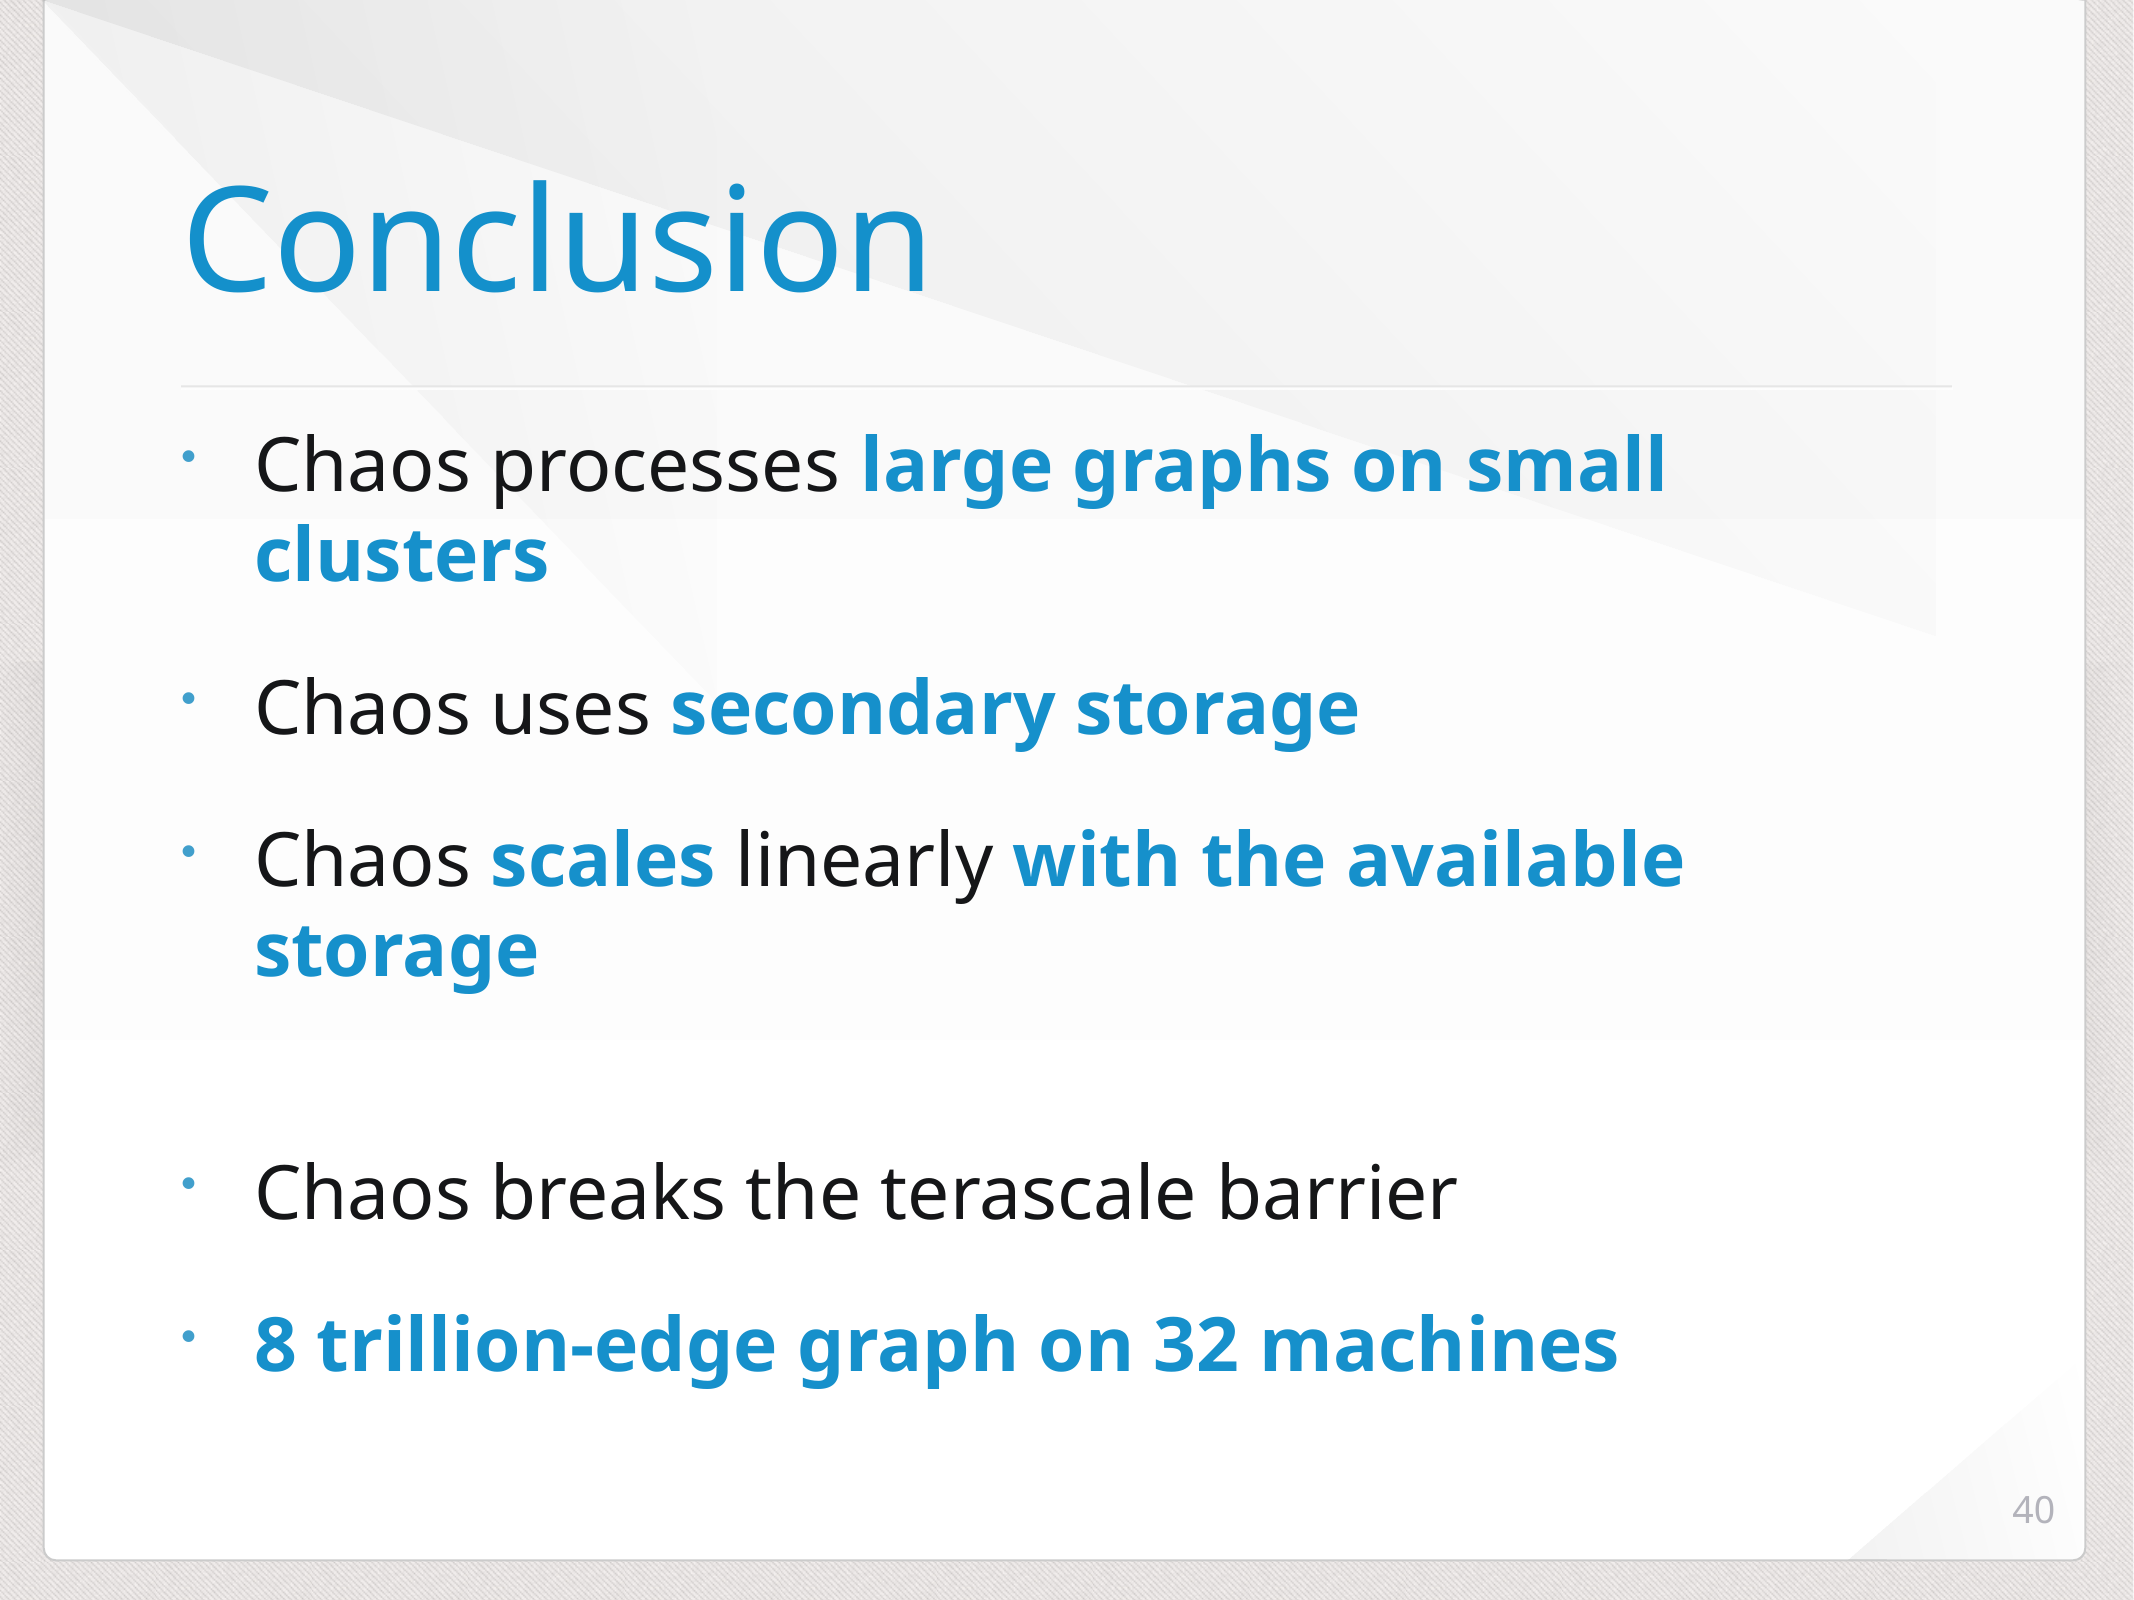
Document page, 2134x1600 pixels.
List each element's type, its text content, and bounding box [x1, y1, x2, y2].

title Conclusion [181, 145, 1953, 355]
slide_number [1909, 1476, 2071, 1548]
picture [0, 0, 2134, 1600]
list Chaos processes large graphs on small clusters Chaos uses secondary storage Chaos scales linearly with the available storage Chaos breaks the terascale barrier 8 trillion-edge graph on 32 machines [181, 416, 1953, 1375]
